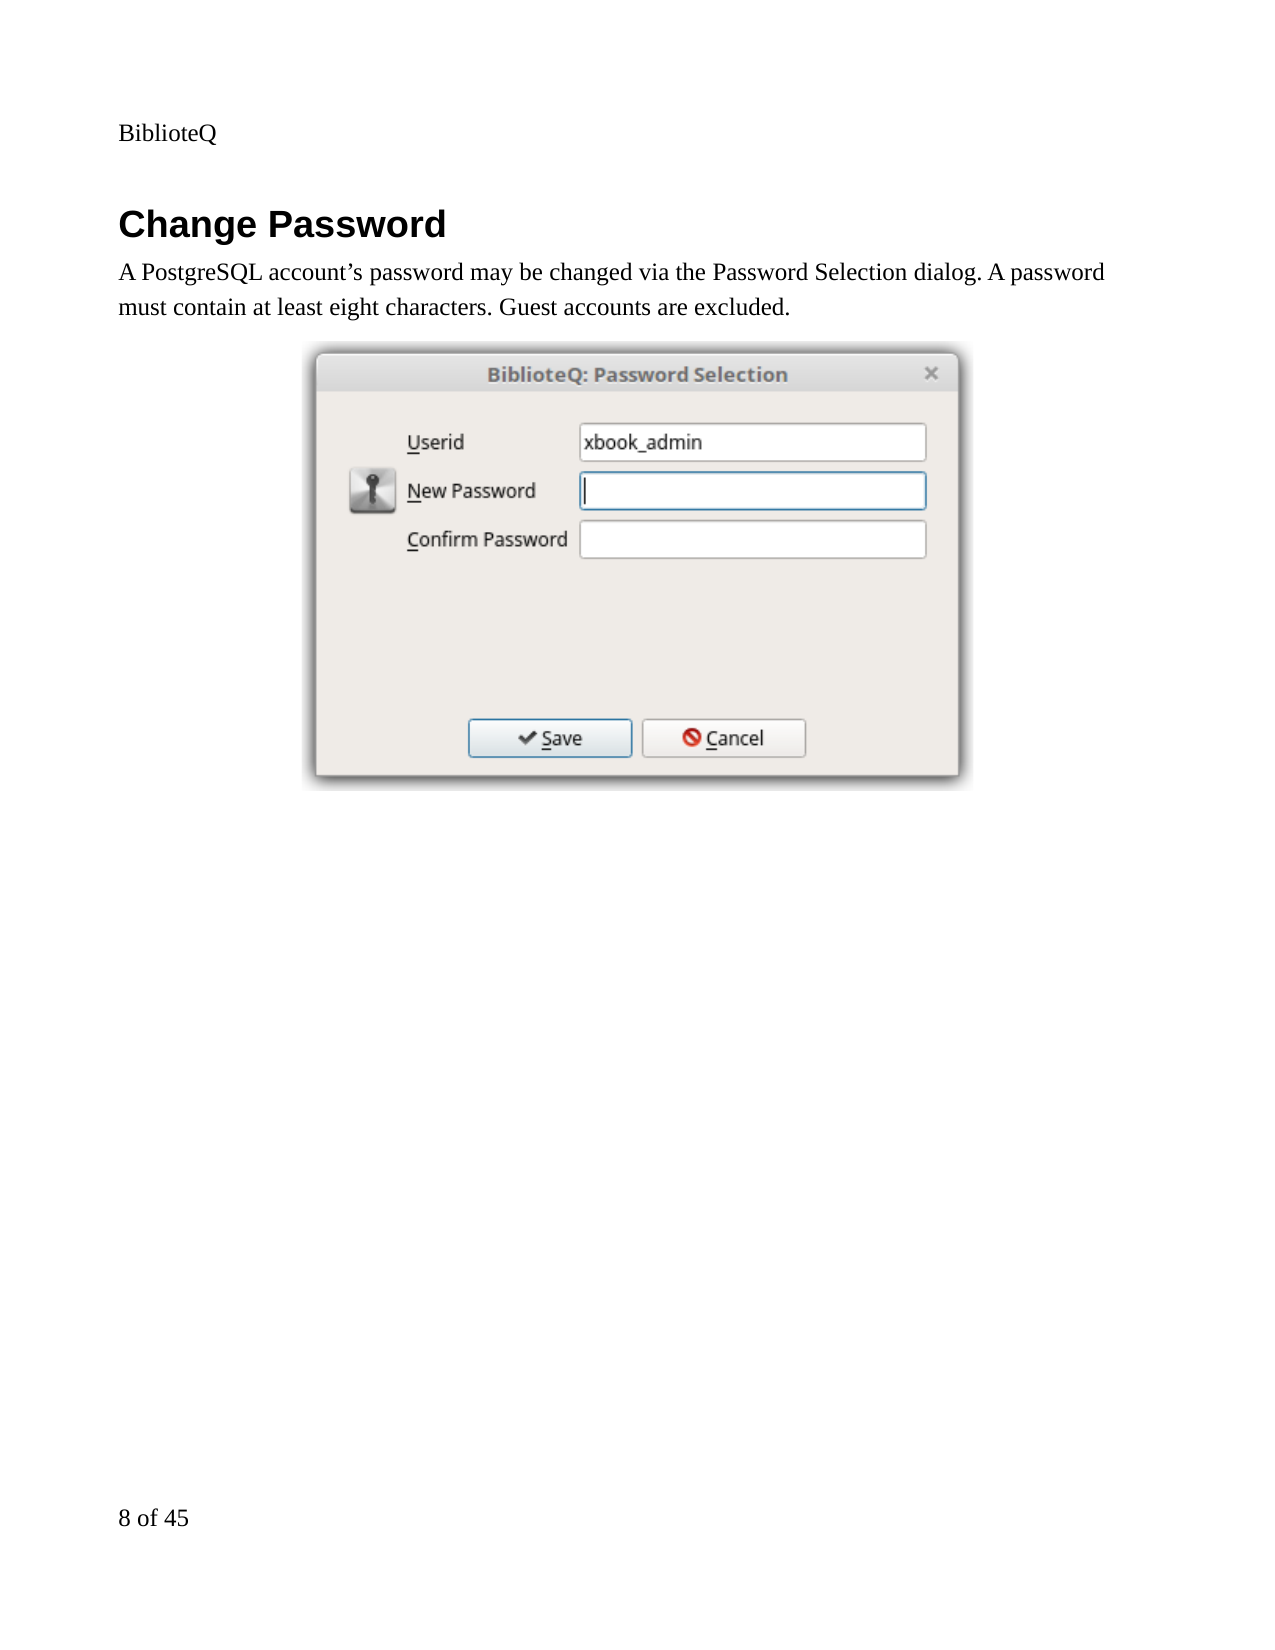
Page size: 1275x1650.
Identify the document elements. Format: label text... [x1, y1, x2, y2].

picture [301, 341, 974, 791]
subtitle Change Password [118, 201, 1157, 245]
text A PostgreSQL account’s password may be changed via the Password Selection dialog. A password must contain at least eight characters. Guest accounts are excluded. [118, 257, 1157, 321]
